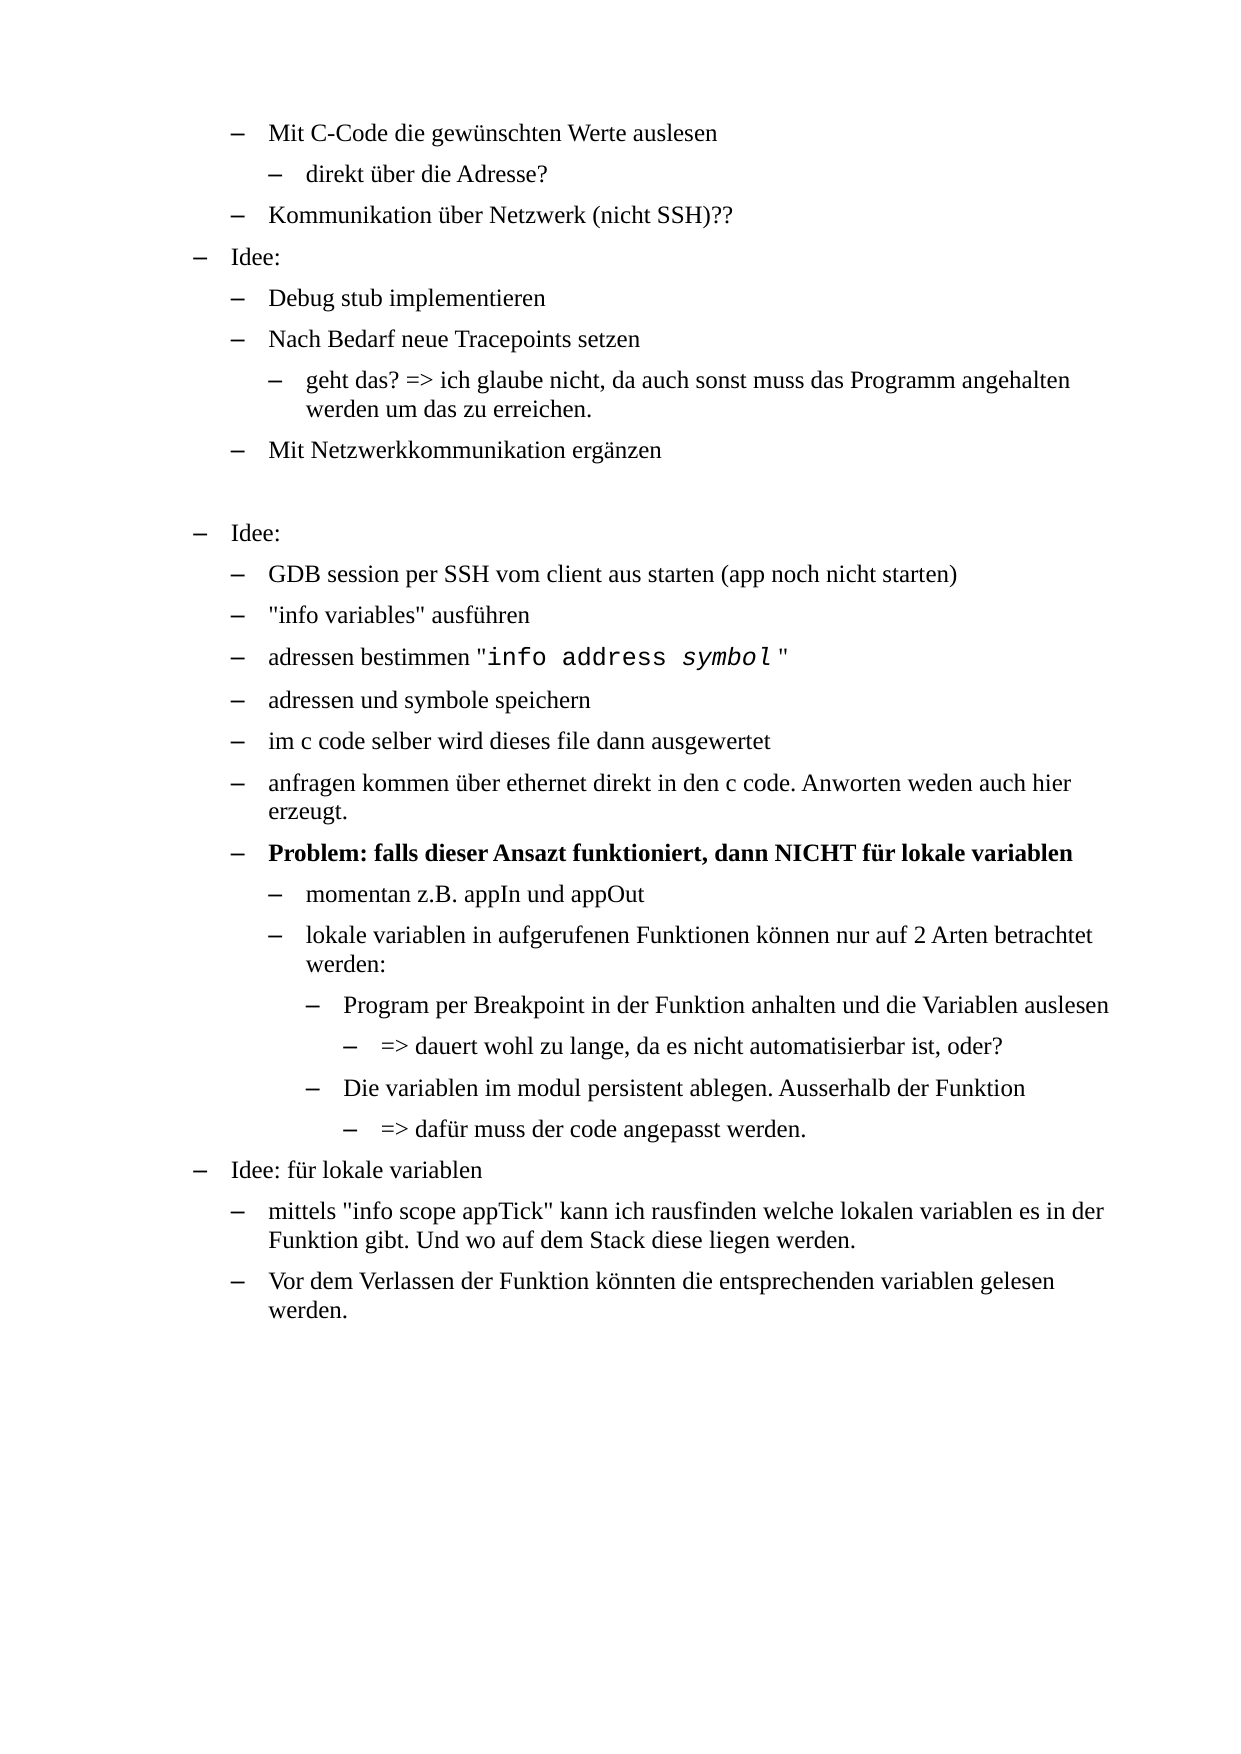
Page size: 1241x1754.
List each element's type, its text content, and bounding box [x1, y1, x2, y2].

list => dauert wohl zu lange, da es nicht automatisierbar ist, oder? [343, 1031, 1122, 1060]
list Mit C-Code die gewünschten Werte auslesen [231, 118, 1122, 147]
list => dafür muss der code angepasst werden. [343, 1114, 1122, 1143]
list adressen und symbole speichern [231, 685, 1122, 714]
list GDB session per SSH vom client aus starten (app noch nicht starten) [231, 559, 1122, 588]
list Idee: [193, 242, 1122, 271]
list Problem: falls dieser Ansazt funktioniert, dann NICHT für lokale variablen [231, 838, 1122, 866]
list Idee: [193, 518, 1122, 547]
list Vor dem Verlassen der Funktion könnten die entsprechenden variablen gelesen werden. [231, 1266, 1122, 1324]
list Debug stub implementieren [231, 283, 1122, 312]
list "info variables" ausführen [231, 601, 1122, 629]
list mittels "info scope appTick" kann ich rausfinden welche lokalen variablen es in der Funktion gibt. Und wo auf dem Stack diese liegen werden. [231, 1196, 1122, 1254]
list im c code selber wird dieses file dann ausgewertet [231, 726, 1122, 755]
list geht das? => ich glaube nicht, da auch sonst muss das Programm angehalten werden um das zu erreichen. [268, 366, 1122, 423]
list Idee: für lokale variablen [193, 1155, 1122, 1184]
list Kommunikation über Netzwerk (nicht SSH)?? [231, 201, 1122, 229]
list adressen bestimmen "info address symbol " [231, 642, 1122, 673]
list Die variablen im modul persistent ablegen. Ausserhalb der Funktion [306, 1073, 1122, 1101]
list anfragen kommen über ethernet direkt in den c code. Anworten weden auch hier erzeugt. [231, 768, 1122, 825]
list momentan z.B. appIn und appOut [268, 879, 1122, 908]
list direkt über die Adresse? [268, 159, 1122, 188]
list lokale variablen in aufgerufenen Funktionen können nur auf 2 Arten betrachtet werden: [268, 920, 1122, 978]
list Mit Netzwerkkommunikation ergänzen [231, 436, 1122, 464]
list Program per Breakpoint in der Funktion anhalten und die Variablen auslesen [306, 990, 1122, 1019]
list Nach Bedarf neue Tracepoints setzen [231, 324, 1122, 353]
